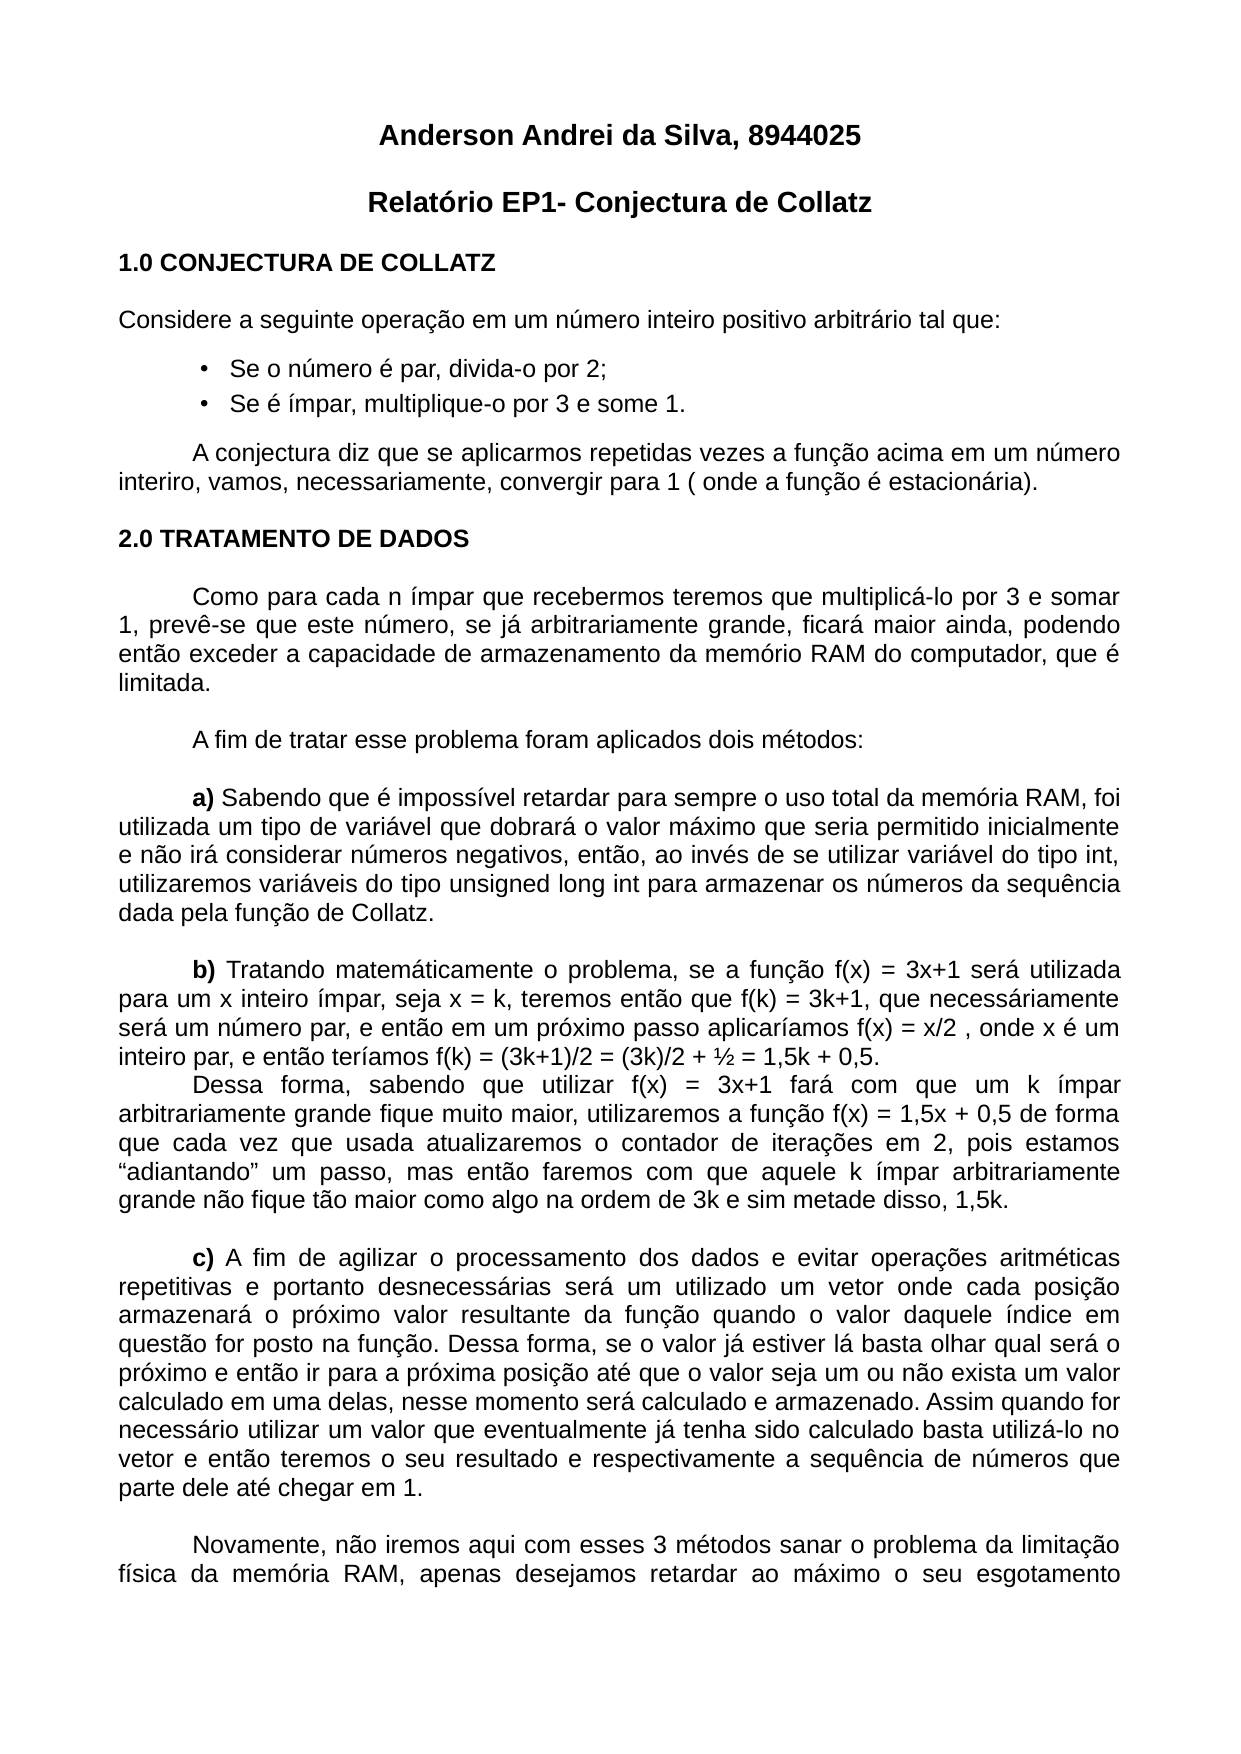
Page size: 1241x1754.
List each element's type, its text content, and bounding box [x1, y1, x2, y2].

text Anderson Andrei da Silva, 8944025 [118, 118, 1122, 152]
text b) Tratando matemáticamente o problema, se a função f(x) = 3x+1 será utilizada para um x inteiro ímpar, seja x = k, teremos então que f(k) = 3k+1, que necessáriamente será um número par, e então em um próximo passo aplicaríamos f(x) = x/2 , onde x é um inteiro par, e então teríamos f(k) = (3k+1)/2 = (3k)/2 + ½ = 1,5k + 0,5. [118, 955, 1122, 1070]
text A conjectura diz que se aplicarmos repetidas vezes a função acima em um número interiro, vamos, necessariamente, convergir para 1 ( onde a função é estacionária). [118, 438, 1122, 495]
text Como para cada n ímpar que recebermos teremos que multiplicá-lo por 3 e somar 1, prevê-se que este número, se já arbitrariamente grande, ficará maior ainda, podendo então exceder a capacidade de armazenamento da memório RAM do computador, que é limitada. [118, 582, 1122, 697]
text Considere a seguinte operação em um número inteiro positivo arbitrário tal que: [118, 305, 1122, 334]
text Relatório EP1- Conjectura de Collatz [118, 185, 1122, 219]
text 2.0 TRATAMENTO DE DADOS [118, 524, 1122, 553]
list Se é ímpar, multiplique-o por 3 e some 1. [200, 389, 1122, 417]
text a) Sabendo que é impossível retardar para sempre o uso total da memória RAM, foi utilizada um tipo de variável que dobrará o valor máximo que seria permitido inicialmente e não irá considerar números negativos, então, ao invés de se utilizar variável do tipo int, utilizaremos variáveis do tipo unsigned long int para armazenar os números da sequência dada pela função de Collatz. [118, 783, 1122, 927]
text A fim de tratar esse problema foram aplicados dois métodos: [118, 725, 1122, 754]
text Novamente, não iremos aqui com esses 3 métodos sanar o problema da limitação física da memória RAM, apenas desejamos retardar ao máximo o seu esgotamento [118, 1530, 1122, 1588]
text Dessa forma, sabendo que utilizar f(x) = 3x+1 fará com que um k ímpar arbitrariamente grande fique muito maior, utilizaremos a função f(x) = 1,5x + 0,5 de forma que cada vez que usada atualizaremos o contador de iterações em 2, pois estamos “adiantando” um passo, mas então faremos com que aquele k ímpar arbitrariamente grande não fique tão maior como algo na ordem de 3k e sim metade disso, 1,5k. [118, 1070, 1122, 1214]
text c) A fim de agilizar o processamento dos dados e evitar operações aritméticas repetitivas e portanto desnecessárias será um utilizado um vetor onde cada posição armazenará o próximo valor resultante da função quando o valor daquele índice em questão for posto na função. Dessa forma, se o valor já estiver lá basta olhar qual será o próximo e então ir para a próxima posição até que o valor seja um ou não exista um valor calculado em uma delas, nesse momento será calculado e armazenado. Assim quando for necessário utilizar um valor que eventualmente já tenha sido calculado basta utilizá-lo no vetor e então teremos o seu resultado e respectivamente a sequência de números que parte dele até chegar em 1. [118, 1243, 1122, 1502]
text 1.0 CONJECTURA DE COLLATZ [118, 247, 1122, 276]
list Se o número é par, divida-o por 2; [200, 354, 1122, 383]
